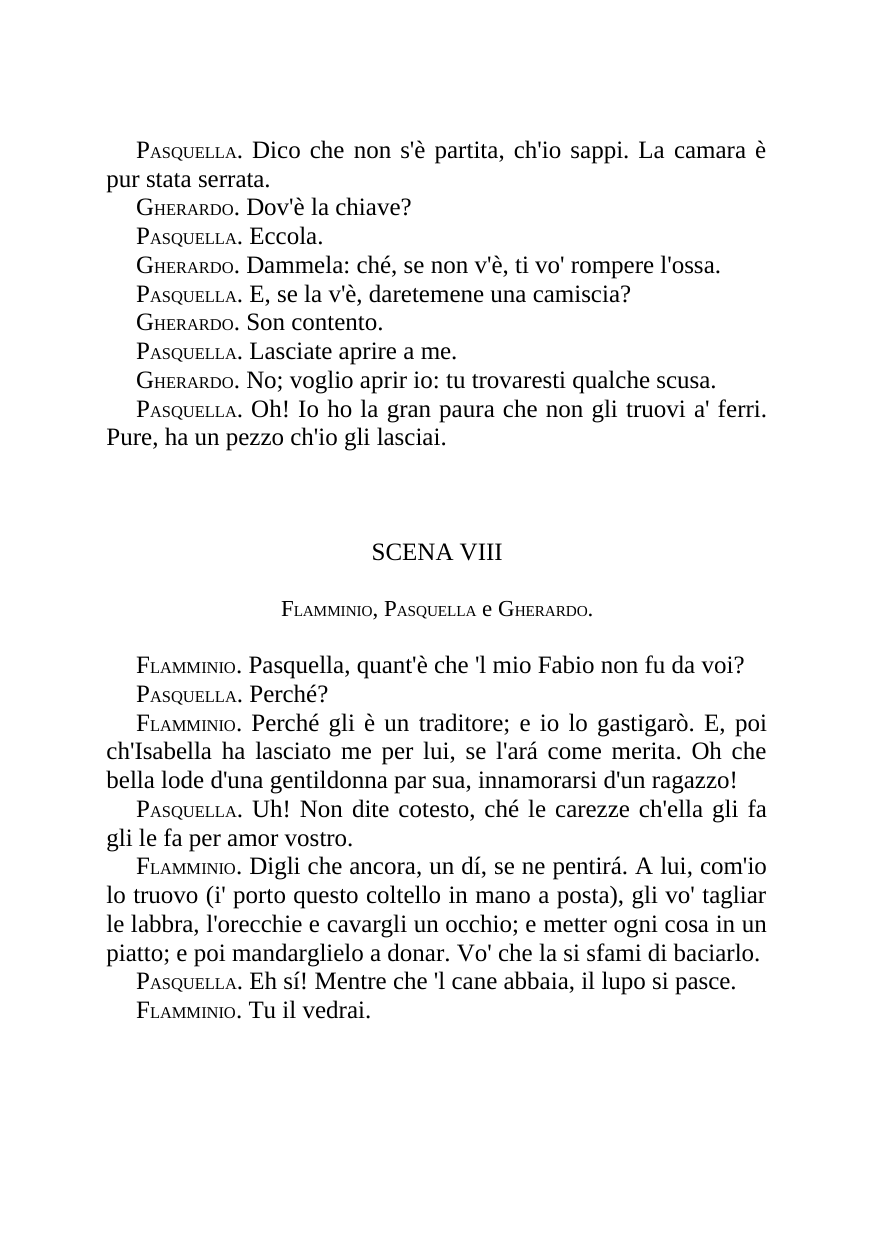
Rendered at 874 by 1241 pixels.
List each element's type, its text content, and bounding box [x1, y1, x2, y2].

text Flamminio, Pasquella e Gherardo. [106, 595, 768, 621]
text Pasquella. Oh! Io ho la gran paura che non gli truovi a' ferri. Pure, ha un pezzo ch'io gli lasciai. [106, 394, 768, 451]
text Pasquella. Dico che non s'è partita, ch'io sappi. La camara è pur stata serrata. [106, 135, 768, 192]
text Flamminio. Pasquella, quant'è che 'l mio Fabio non fu da voi? [106, 650, 768, 679]
text Flamminio. Perché gli è un traditore; e io lo gastigarò. E, poi ch'Isabella ha lasciato me per lui, se l'ará come merita. Oh che bella lode d'una gentildonna par sua, innamorarsi d'un ragazzo! [106, 708, 768, 794]
text Gherardo. No; voglio aprir io: tu trovaresti qualche scusa. [106, 365, 768, 394]
text Gherardo. Dammela: ché, se non v'è, ti vo' rompere l'ossa. [106, 250, 768, 279]
text Pasquella. Uh! Non dite cotesto, ché le carezze ch'ella gli fa gli le fa per amor vostro. [106, 794, 768, 851]
text Pasquella. E, se la v'è, daretemene una camiscia? [106, 279, 768, 307]
text Pasquella. Eccola. [106, 221, 768, 250]
text Gherardo. Dov'è la chiave? [106, 192, 768, 221]
text SCENA VIII [106, 537, 768, 566]
text Pasquella. Lasciate aprire a me. [106, 336, 768, 365]
text Gherardo. Son contento. [106, 307, 768, 336]
text Pasquella. Perché? [106, 679, 768, 708]
text Pasquella. Eh sí! Mentre che 'l cane abbaia, il lupo si pasce. [106, 966, 768, 995]
text Flamminio. Tu il vedrai. [106, 995, 768, 1024]
text Flamminio. Digli che ancora, un dí, se ne pentirá. A lui, com'io lo truovo (i' porto questo coltello in mano a posta), gli vo' tagliar le labbra, l'orecchie e cavargli un occhio; e metter ogni cosa in un piatto; e poi mandarglielo a donar. Vo' che la si sfami di baciarlo. [106, 851, 768, 966]
